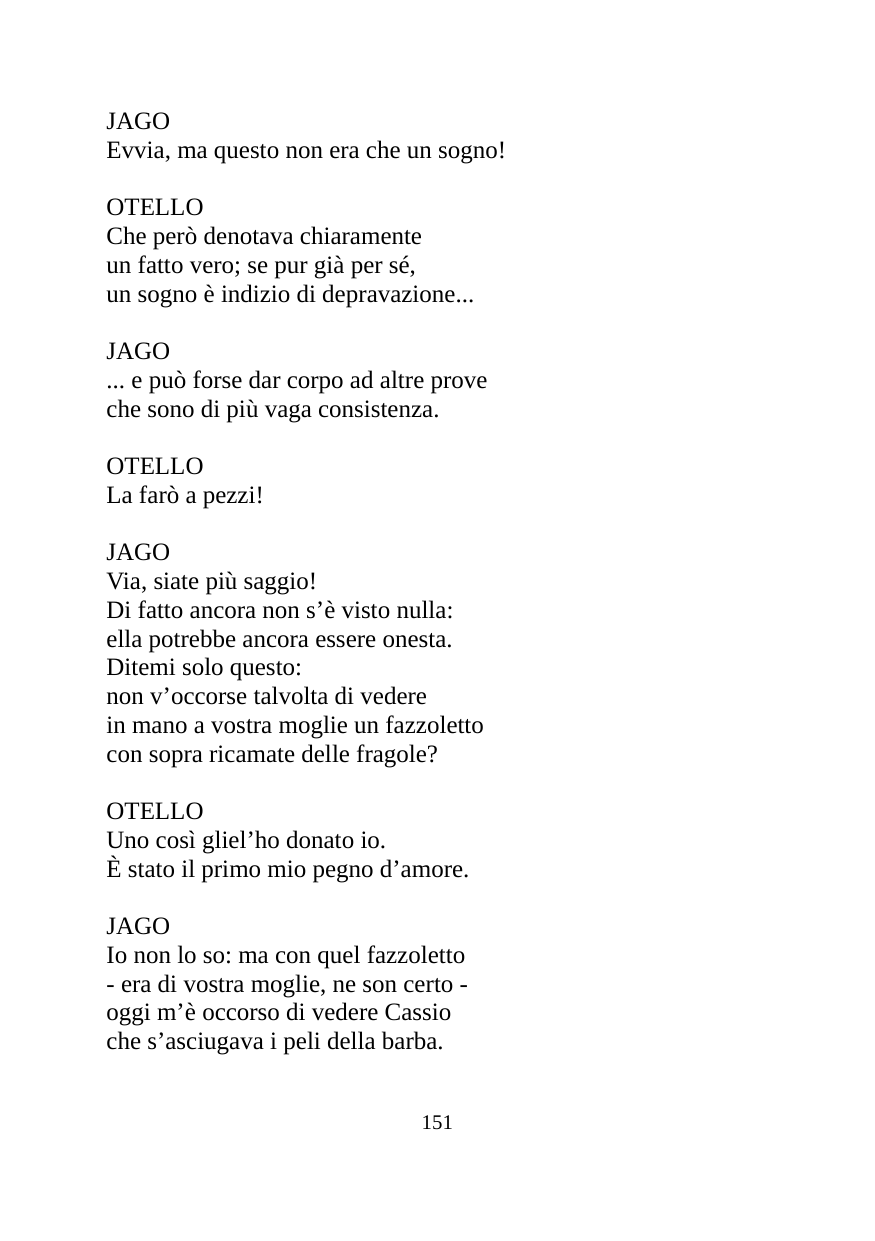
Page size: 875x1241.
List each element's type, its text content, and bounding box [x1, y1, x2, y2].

text un sogno è indizio di depravazione... [106, 279, 768, 307]
text JAGO Via, siate più saggio! [106, 537, 768, 595]
text oggi m’è occorso di vedere Cassio [106, 997, 768, 1026]
text - era di vostra moglie, ne son certo - [106, 969, 768, 997]
text JAGO ... e può forse dar corpo ad altre prove [106, 336, 768, 394]
text Di fatto ancora non s’è visto nulla: [106, 595, 768, 624]
text in mano a vostra moglie un fazzoletto [106, 710, 768, 739]
text JAGO Io non lo so: ma con quel fazzoletto [106, 911, 768, 969]
text OTELLO Uno così gliel’ho donato io. [106, 796, 768, 854]
text ella potrebbe ancora essere onesta. [106, 624, 768, 652]
text con sopra ricamate delle fragole? [106, 739, 768, 767]
text OTELLO La farò a pezzi! [106, 451, 768, 509]
text che sono di più vaga consistenza. [106, 394, 768, 422]
text non v’occorse talvolta di vedere [106, 681, 768, 710]
text che s’asciugava i peli della barba. [106, 1026, 768, 1055]
text JAGO Evvia, ma questo non era che un sogno! [106, 106, 768, 164]
text OTELLO Che però denotava chiaramente [106, 192, 768, 250]
text un fatto vero; se pur già per sé, [106, 250, 768, 279]
text Ditemi solo questo: [106, 652, 768, 681]
text È stato il primo mio pegno d’amore. [106, 854, 768, 882]
